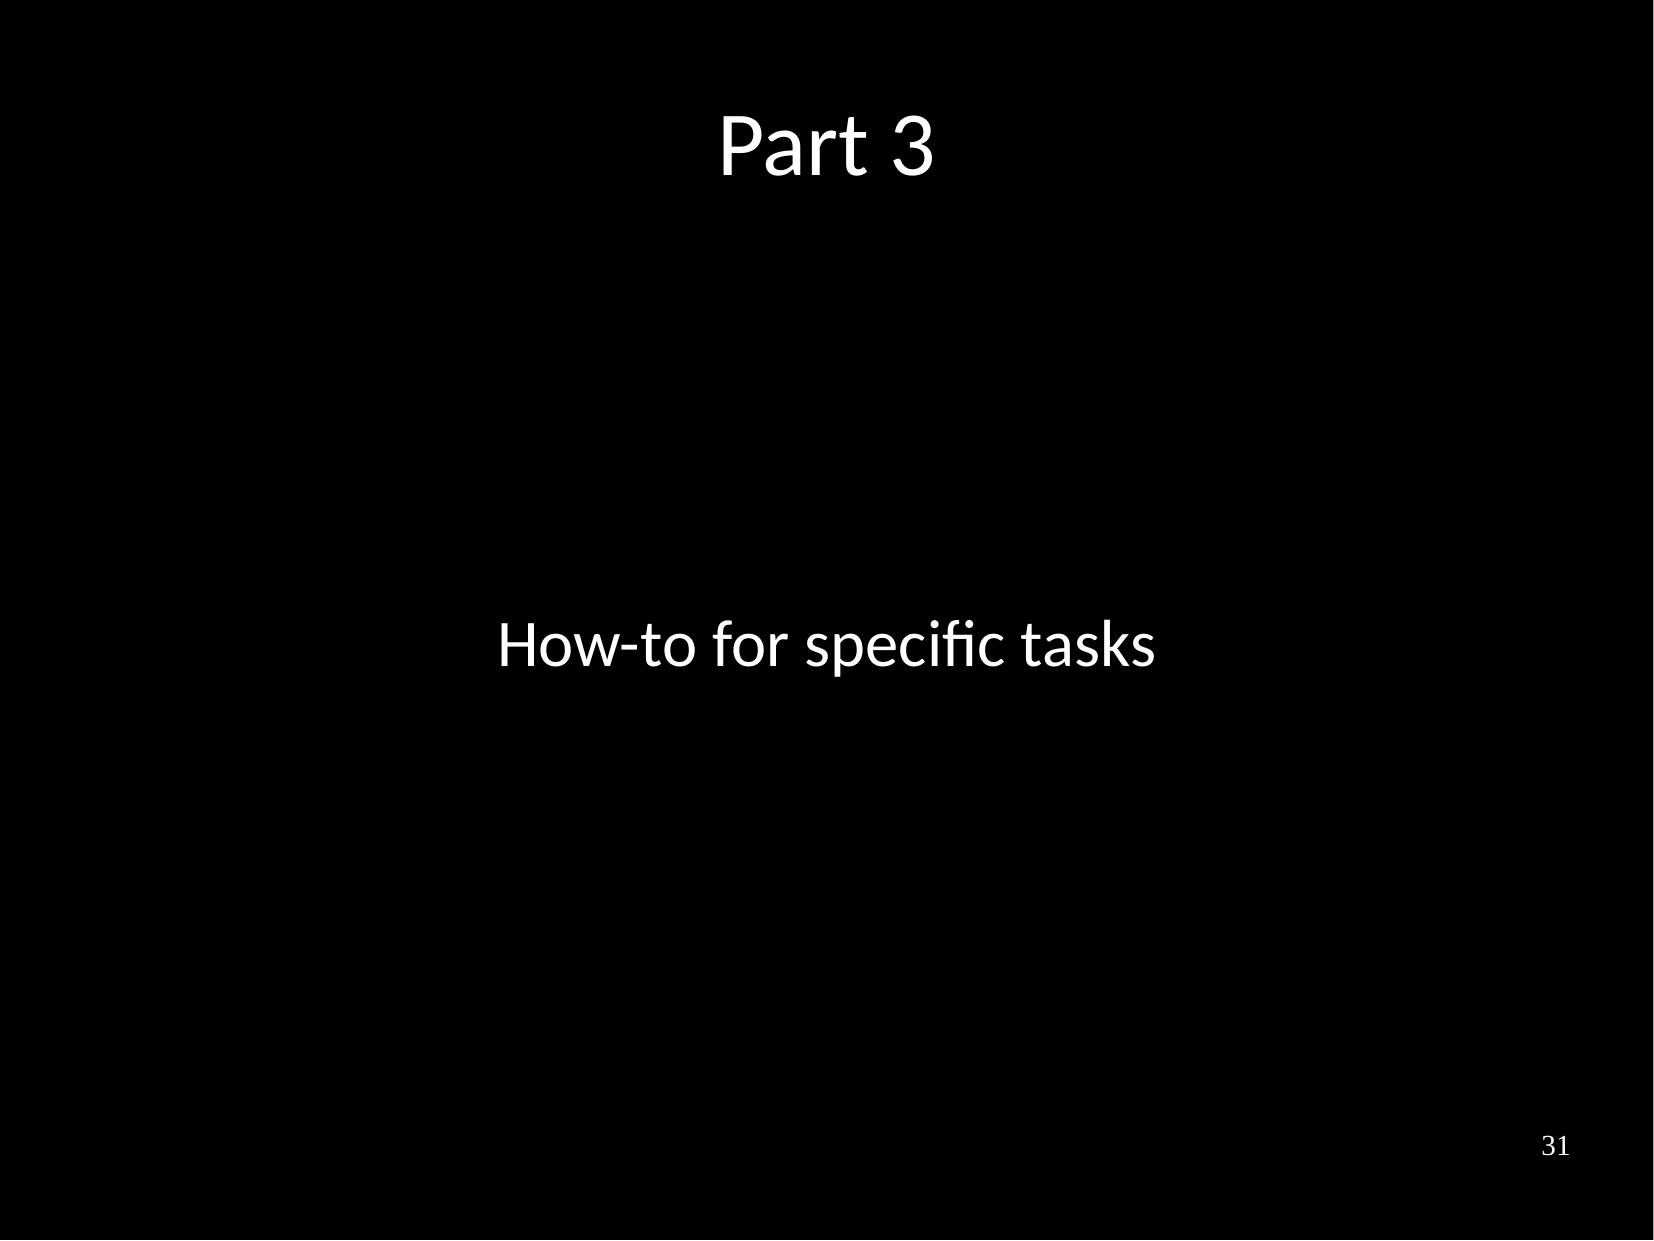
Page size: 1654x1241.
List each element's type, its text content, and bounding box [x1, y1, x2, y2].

subtitle How-to for specific tasks [82, 290, 1571, 1010]
title Part 3 [82, 49, 1571, 257]
